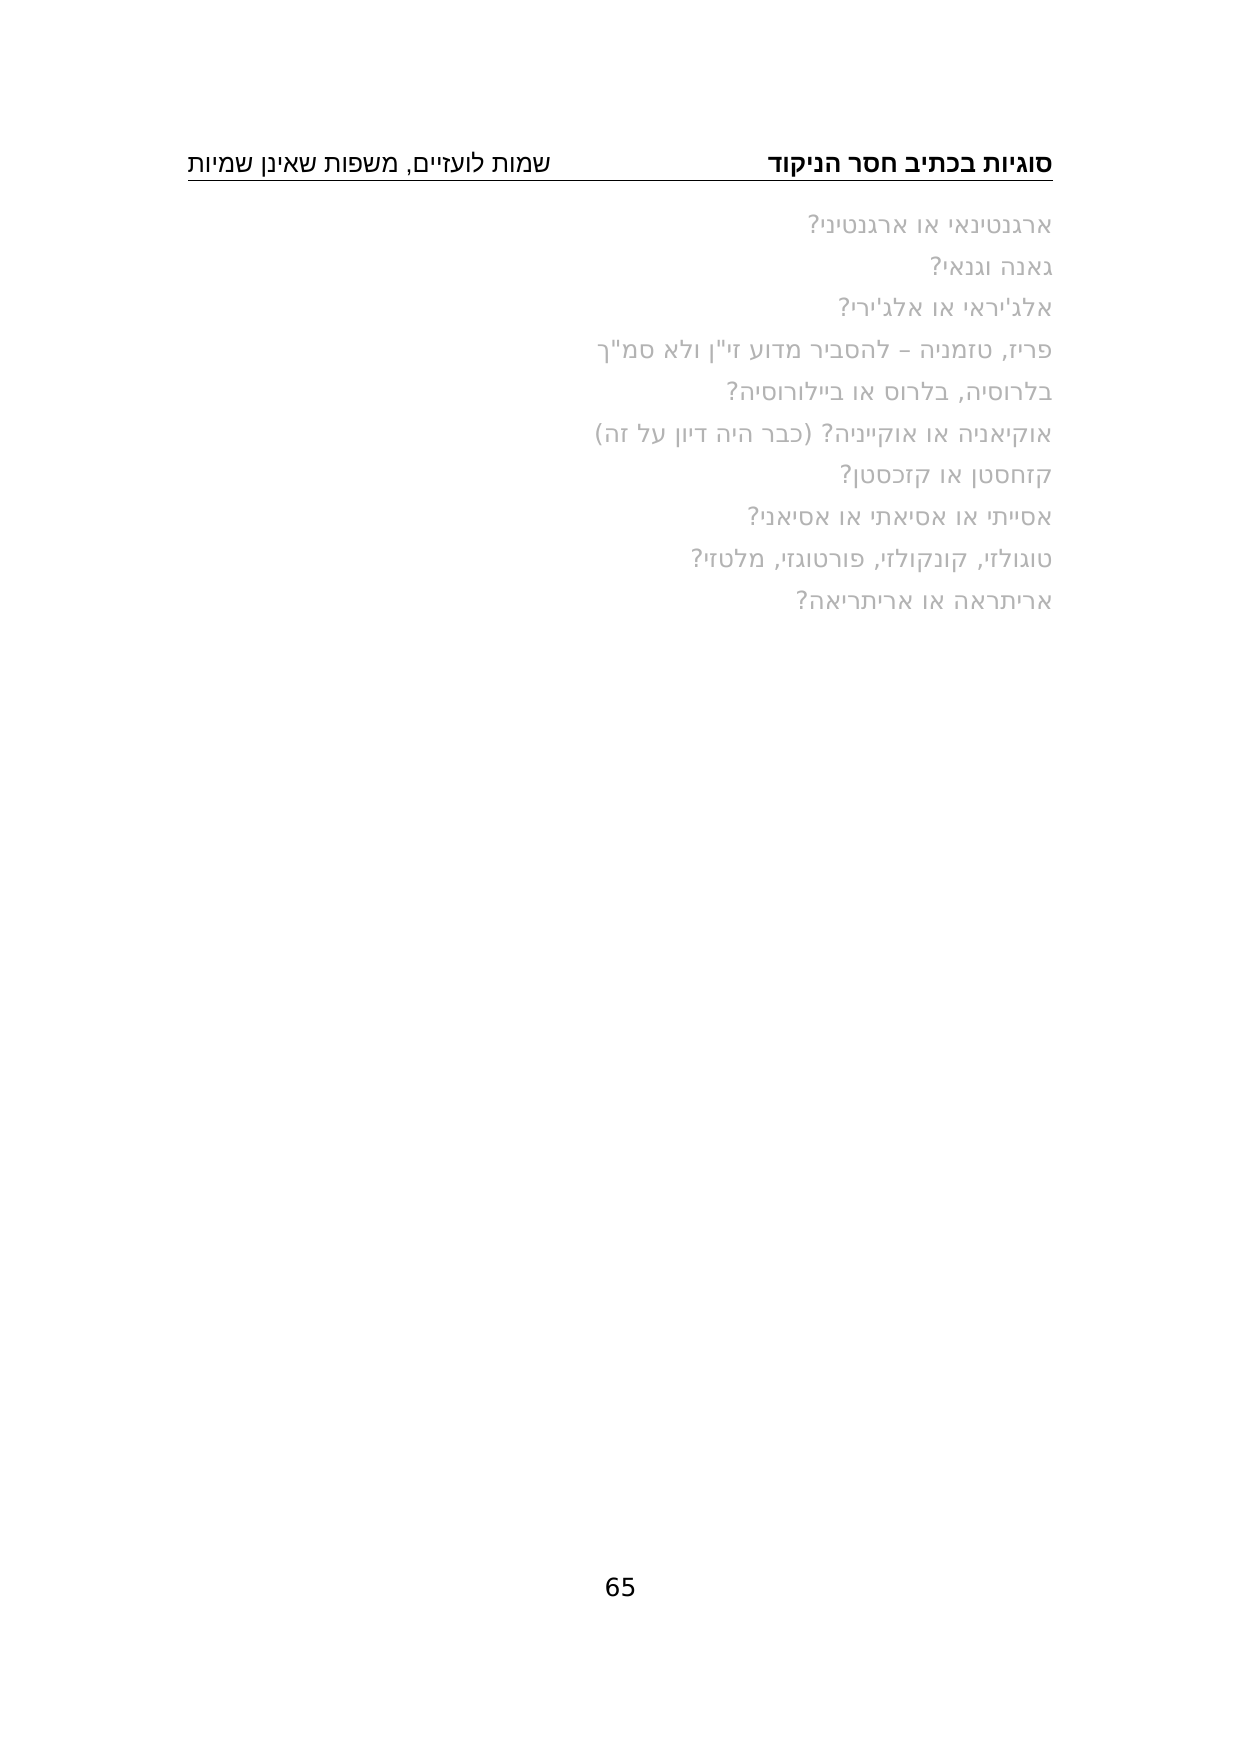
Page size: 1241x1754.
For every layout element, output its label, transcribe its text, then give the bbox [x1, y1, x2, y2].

text בלרוסיה, בלרוס או ביילורוסיה? [187, 377, 1053, 406]
text אלג'יראי או אלג'ירי? [187, 293, 1053, 323]
text ארגנטינאי או ארגנטיני? [187, 210, 1053, 239]
text פריז, טזמניה – להסביר מדוע זי"ן ולא סמ"ך [187, 335, 1053, 364]
text אריתראה או אריתריאה? [187, 586, 1053, 615]
text טוגולזי, קונקולזי, פורטוגזי, מלטזי? [187, 544, 1053, 573]
text גאנה וגנאי? [187, 252, 1053, 281]
text אסייתי או אסיאתי או אסיאני? [187, 502, 1053, 532]
text אוקיאניה או אוקייניה? (כבר היה דיון על זה) [187, 419, 1053, 448]
text קזחסטן או קזכסטן? [187, 461, 1053, 490]
